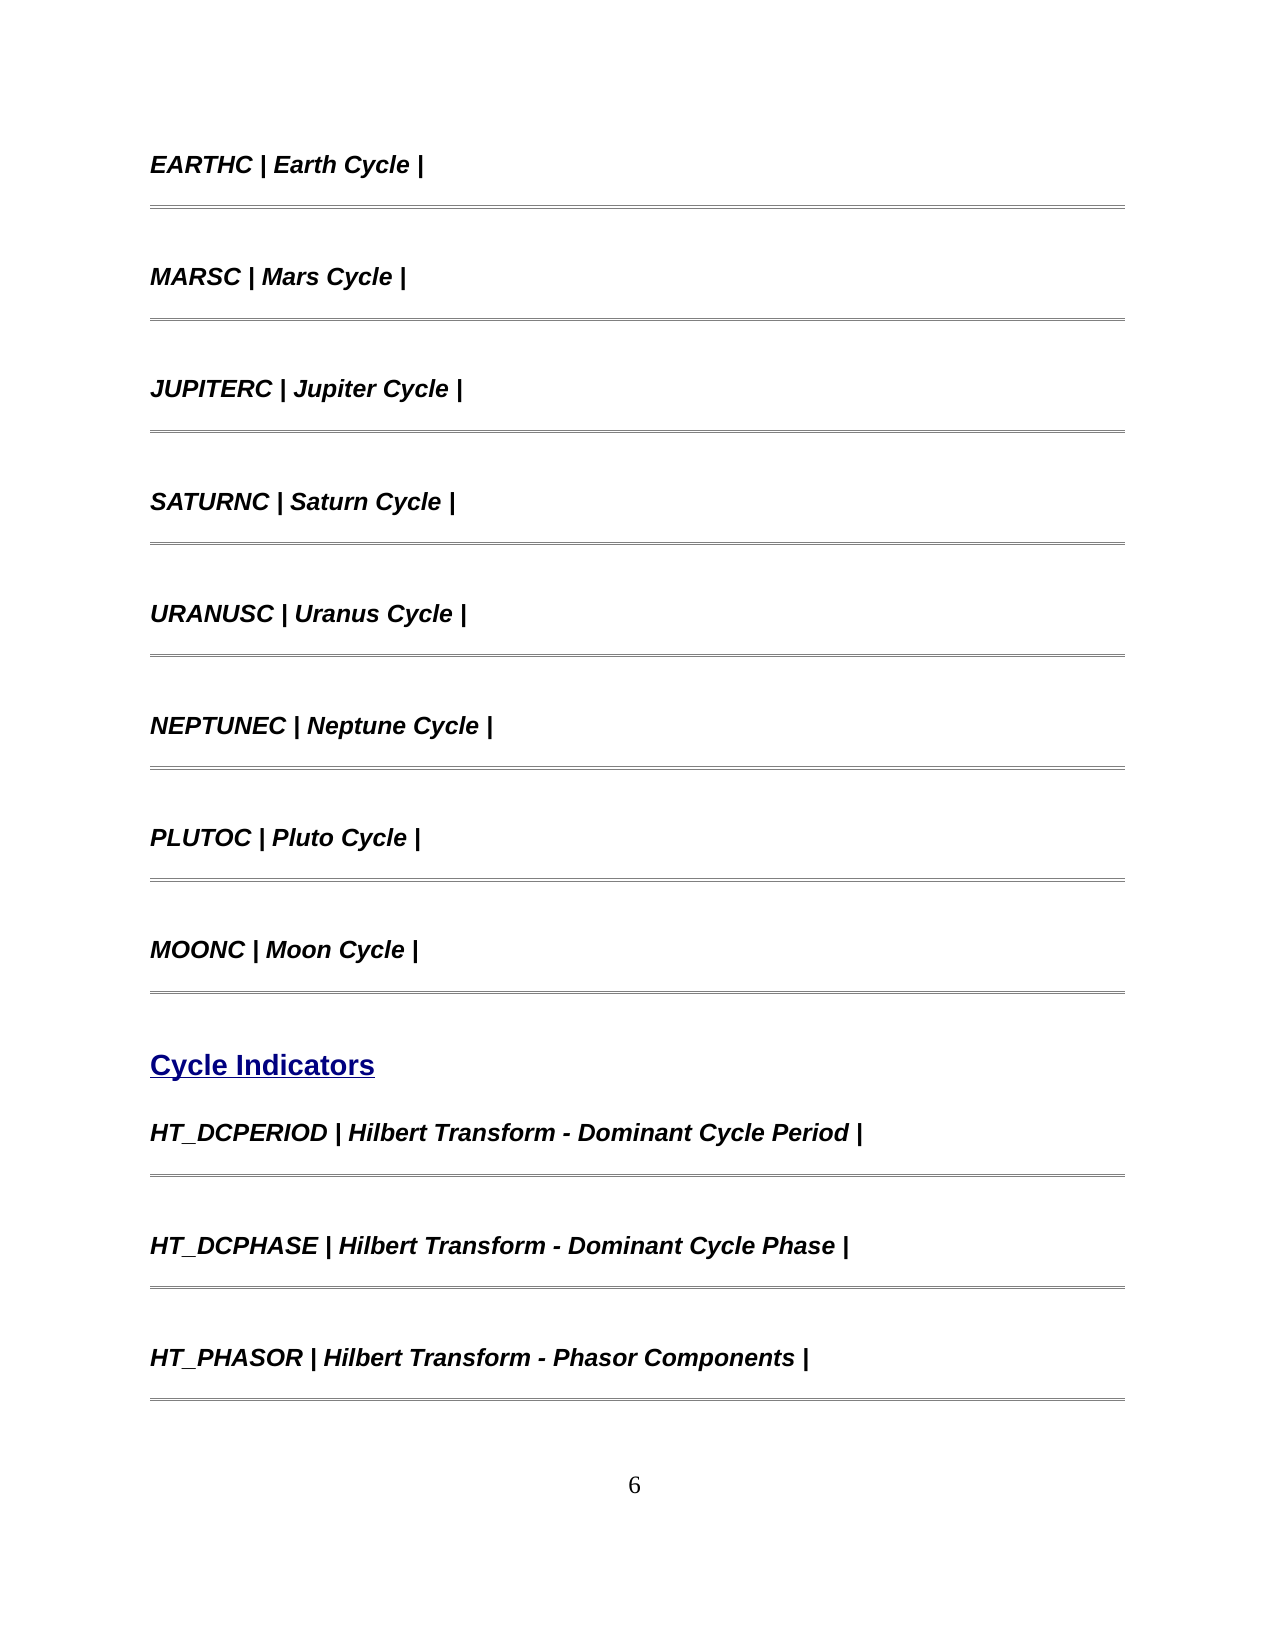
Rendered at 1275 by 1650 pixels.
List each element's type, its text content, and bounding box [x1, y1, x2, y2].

subtitle MOONC | Moon Cycle | [150, 935, 1125, 964]
subtitle Cycle Indicators [150, 1047, 1125, 1081]
subtitle PLUTOC | Pluto Cycle | [150, 823, 1125, 852]
subtitle URANUSC | Uranus Cycle | [150, 599, 1125, 627]
subtitle JUPITERC | Jupiter Cycle | [150, 374, 1125, 403]
subtitle HT_DCPERIOD | Hilbert Transform - Dominant Cycle Period | [150, 1118, 1125, 1147]
subtitle SATURNC | Saturn Cycle | [150, 487, 1125, 515]
subtitle EARTHC | Earth Cycle | [150, 150, 1125, 178]
subtitle MARSC | Mars Cycle | [150, 262, 1125, 291]
subtitle HT_DCPHASE | Hilbert Transform - Dominant Cycle Phase | [150, 1231, 1125, 1259]
subtitle NEPTUNEC | Neptune Cycle | [150, 711, 1125, 739]
subtitle HT_PHASOR | Hilbert Transform - Phasor Components | [150, 1343, 1125, 1371]
